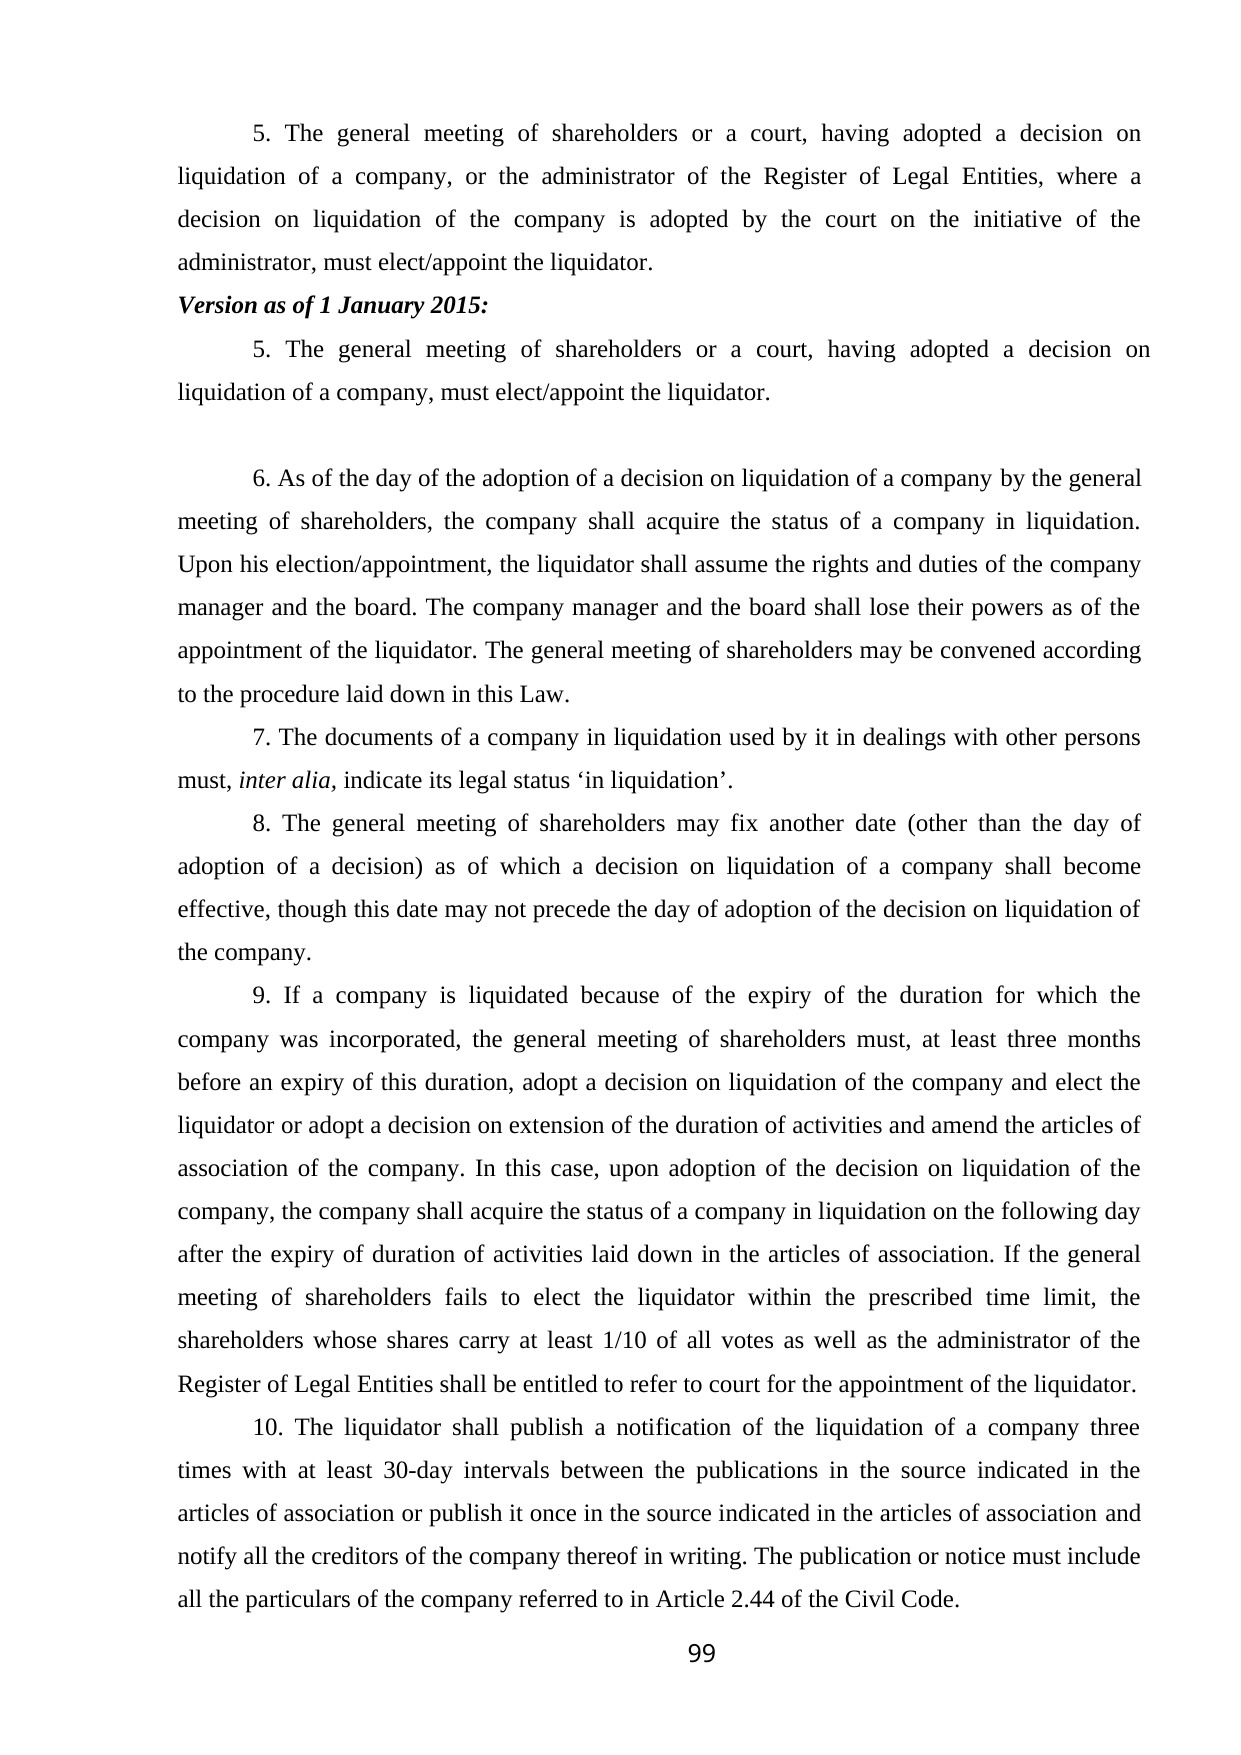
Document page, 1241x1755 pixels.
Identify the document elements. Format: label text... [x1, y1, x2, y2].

text 5. The general meeting of shareholders or a court, having adopted a decision on liquidation of a company, or the administrator of the Register of Legal Entities, where a decision on liquidation of the company is adopted by the court on the initiative of the administrator, must elect/appoint the liquidator. [177, 118, 1142, 276]
text 8. The general meeting of shareholders may fix another date (other than the day of adoption of a decision) as of which a decision on liquidation of a company shall become effective, though this date may not precede the day of adoption of the decision on liquidation of the company. [177, 808, 1142, 966]
text 6. As of the day of the adoption of a decision on liquidation of a company by the general meeting of shareholders, the company shall acquire the status of a company in liquidation. Upon his election/appointment, the liquidator shall assume the rights and duties of the company manager and the board. The company manager and the board shall lose their powers as of the appointment of the liquidator. The general meeting of shareholders may be convened according to the procedure laid down in this Law. [177, 463, 1142, 707]
text Version as of 1 January 2015: [177, 291, 1142, 319]
text 5. The general meeting of shareholders or a court, having adopted a decision on liquidation of a company, must elect/appoint the liquidator. [177, 334, 1152, 406]
text 9. If a company is liquidated because of the expiry of the duration for which the company was incorporated, the general meeting of shareholders must, at least three months before an expiry of this duration, adopt a decision on liquidation of the company and elect the liquidator or adopt a decision on extension of the duration of activities and amend the articles of association of the company. In this case, upon adoption of the decision on liquidation of the company, the company shall acquire the status of a company in liquidation on the following day after the expiry of duration of activities laid down in the articles of association. If the general meeting of shareholders fails to elect the liquidator within the prescribed time limit, the shareholders whose shares carry at least 1/10 of all votes as well as the administrator of the Register of Legal Entities shall be entitled to refer to court for the appointment of the liquidator. [177, 981, 1142, 1397]
text 10. The liquidator shall publish a notification of the liquidation of a company three times with at least 30-day intervals between the publications in the source indicated in the articles of association or publish it once in the source indicated in the articles of association and notify all the creditors of the company thereof in writing. The publication or notice must include all the particulars of the company referred to in Article 2.44 of the Civil Code. [177, 1412, 1141, 1613]
text 7. The documents of a company in liquidation used by it in dealings with other persons must, inter alia, indicate its legal status ‘in liquidation’. [177, 722, 1142, 794]
